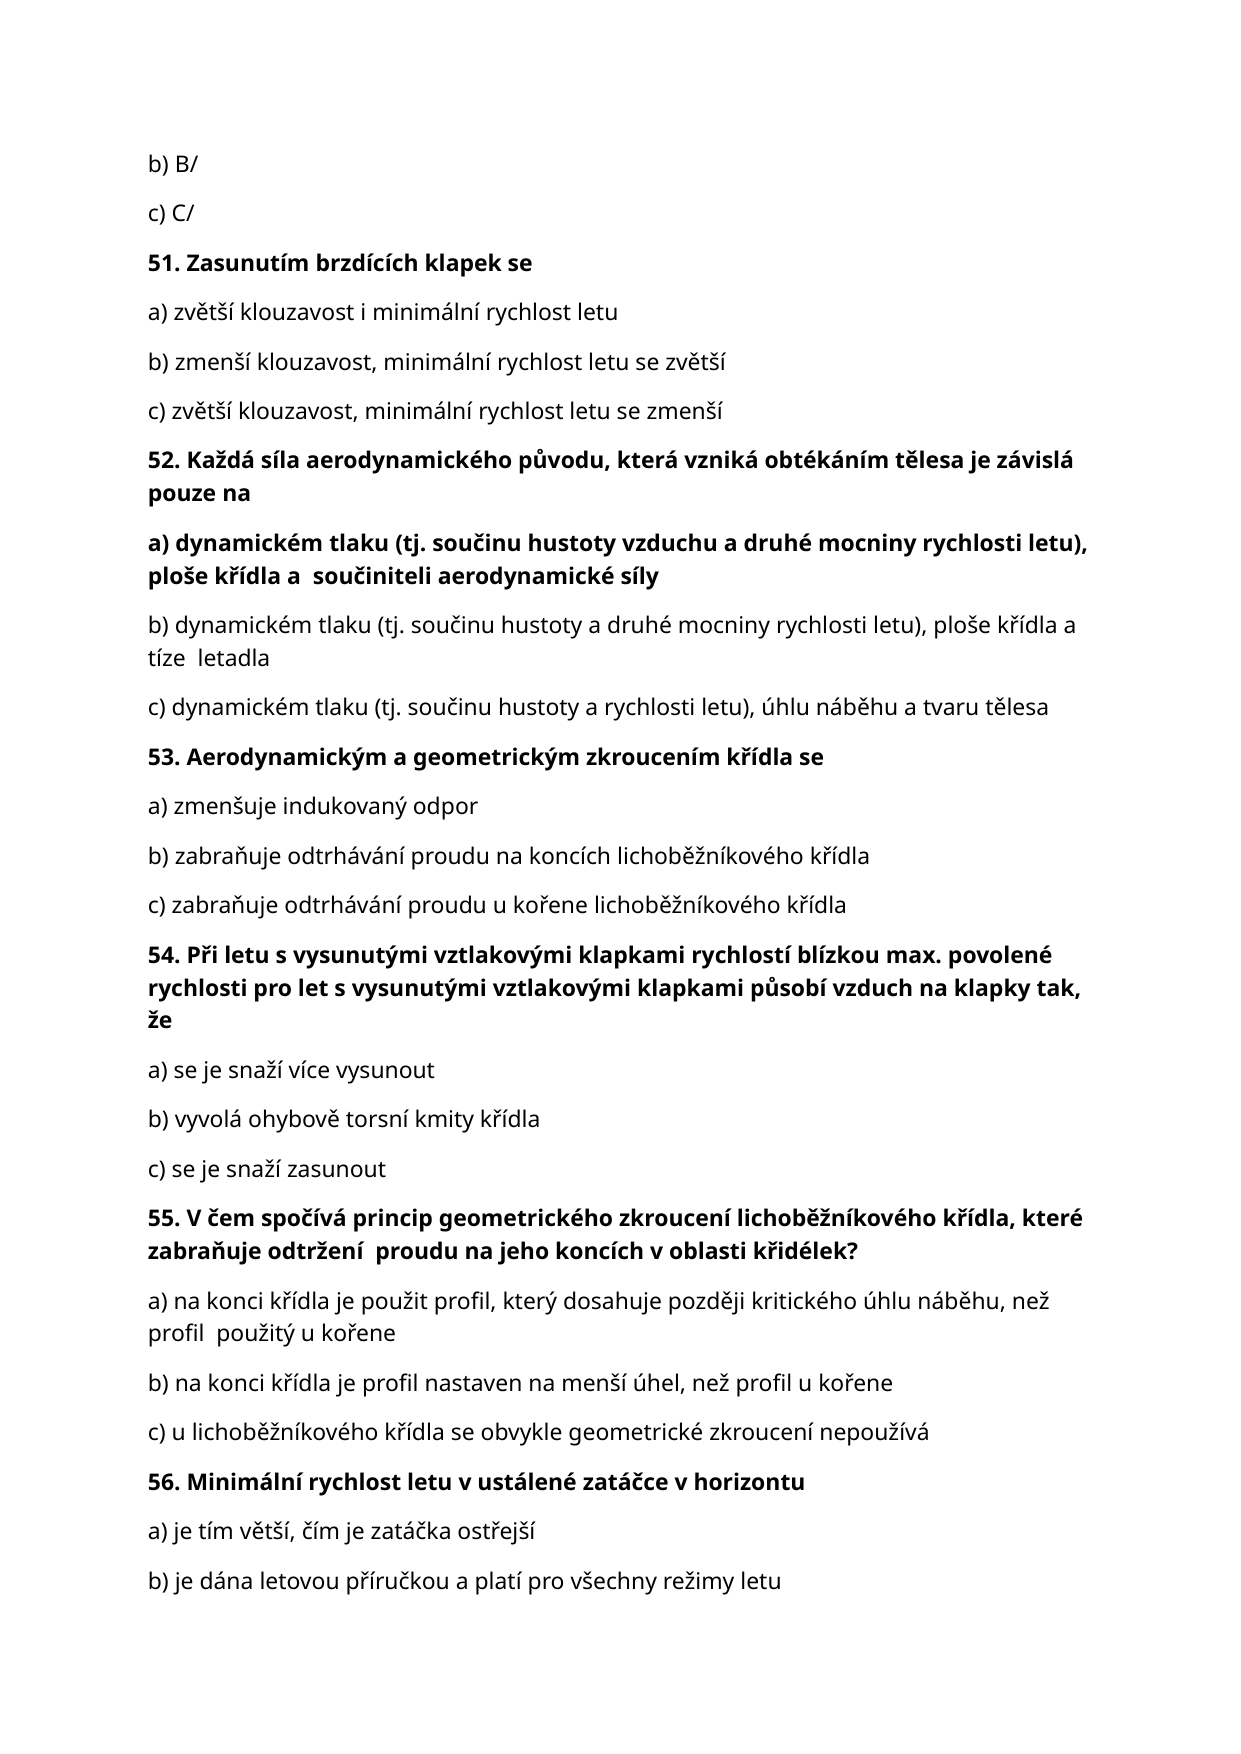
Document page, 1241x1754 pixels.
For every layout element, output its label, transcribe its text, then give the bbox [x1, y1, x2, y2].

text b) je dána letovou příručkou a platí pro všechny režimy letu [148, 1565, 1093, 1596]
text a) zvětší klouzavost i minimální rychlost letu [148, 296, 1093, 327]
text c) dynamickém tlaku (tj. součinu hustoty a rychlosti letu), úhlu náběhu a tvaru tělesa [148, 691, 1093, 723]
text 51. Zasunutím brzdících klapek se [148, 247, 1093, 278]
text a) je tím větší, čím je zatáčka ostřejší [148, 1515, 1093, 1547]
text a) se je snaží více vysunout [148, 1054, 1093, 1085]
text c) zvětší klouzavost, minimální rychlost letu se zmenší [148, 395, 1093, 426]
text 53. Aerodynamickým a geometrickým zkroucením křídla se [148, 741, 1093, 772]
text b) dynamickém tlaku (tj. součinu hustoty a druhé mocniny rychlosti letu), ploše křídla a tíze letadla [148, 609, 1093, 673]
text c) se je snaží zasunout [148, 1153, 1093, 1184]
text b) zmenší klouzavost, minimální rychlost letu se zvětší [148, 346, 1093, 377]
text a) zmenšuje indukovaný odpor [148, 790, 1093, 822]
text 55. V čem spočívá princip geometrického zkroucení lichoběžníkového křídla, které zabraňuje odtržení proudu na jeho koncích v oblasti křidélek? [148, 1202, 1093, 1266]
text b) na konci křídla je profil nastaven na menší úhel, než profil u kořene [148, 1367, 1093, 1398]
text b) B/ [148, 148, 1093, 179]
text c) zabraňuje odtrhávání proudu u kořene lichoběžníkového křídla [148, 889, 1093, 921]
text 56. Minimální rychlost letu v ustálené zatáčce v horizontu [148, 1466, 1093, 1497]
text c) C/ [148, 197, 1093, 228]
text b) zabraňuje odtrhávání proudu na koncích lichoběžníkového křídla [148, 840, 1093, 871]
text a) na konci křídla je použit profil, který dosahuje později kritického úhlu náběhu, než profil použitý u kořene [148, 1284, 1093, 1349]
text c) u lichoběžníkového křídla se obvykle geometrické zkroucení nepoužívá [148, 1416, 1093, 1448]
text 52. Každá síla aerodynamického původu, která vzniká obtékáním tělesa je závislá pouze na [148, 444, 1093, 508]
text b) vyvolá ohybově torsní kmity křídla [148, 1103, 1093, 1134]
text 54. Při letu s vysunutými vztlakovými klapkami rychlostí blízkou max. povolené rychlosti pro let s vysunutými vztlakovými klapkami působí vzduch na klapky tak, že [148, 939, 1093, 1036]
text a) dynamickém tlaku (tj. součinu hustoty vzduchu a druhé mocniny rychlosti letu), ploše křídla a součiniteli aerodynamické síly [148, 527, 1093, 591]
